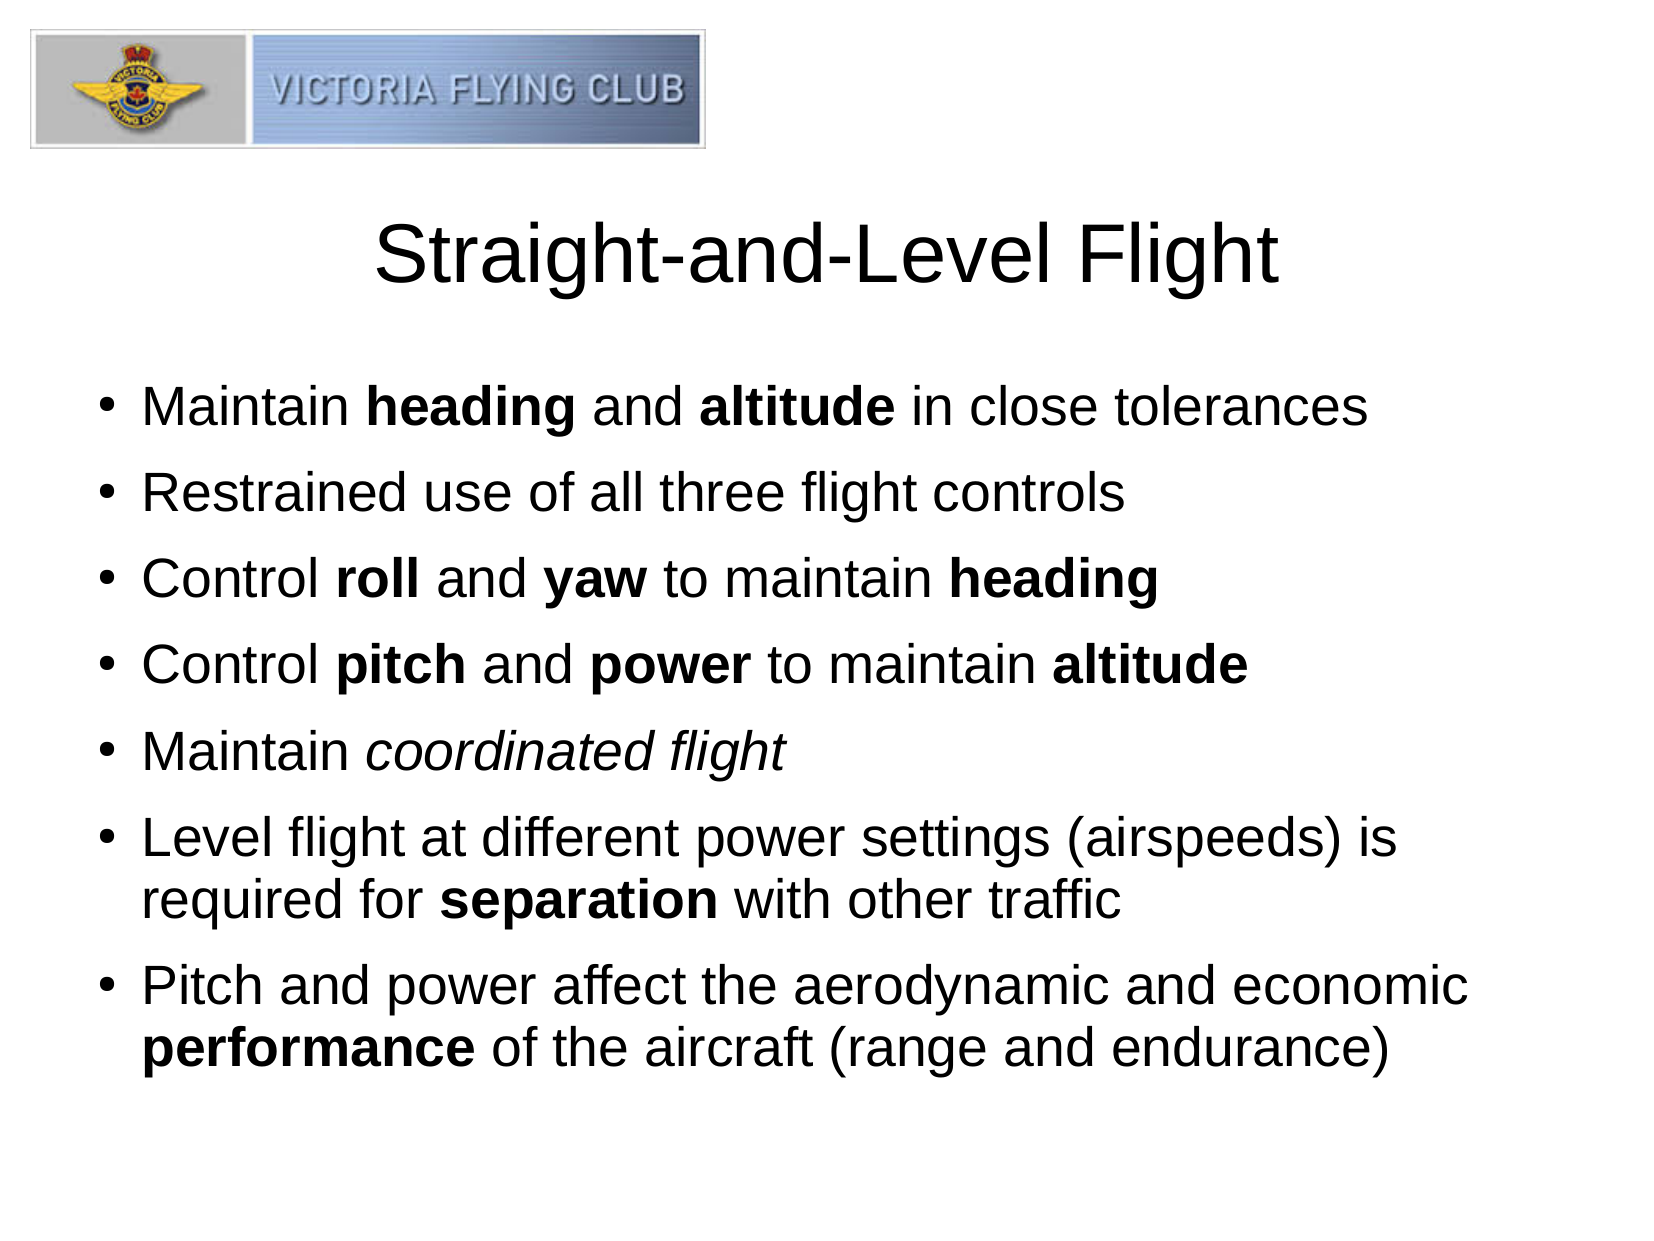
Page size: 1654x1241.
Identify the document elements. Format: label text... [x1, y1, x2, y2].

title Straight-and-Level Flight [82, 150, 1571, 358]
picture [30, 29, 706, 149]
list Maintain heading and altitude in close tolerances Restrained use of all three flight controls Control roll and yaw to maintain heading Control pitch and power to maintain altitude Maintain coordinated flight Level flight at different power settings (airspeeds) is required for separation with other traffic Pitch and power affect the aerodynamic and economic performance of the aircraft (range and endurance) [82, 375, 1571, 1095]
